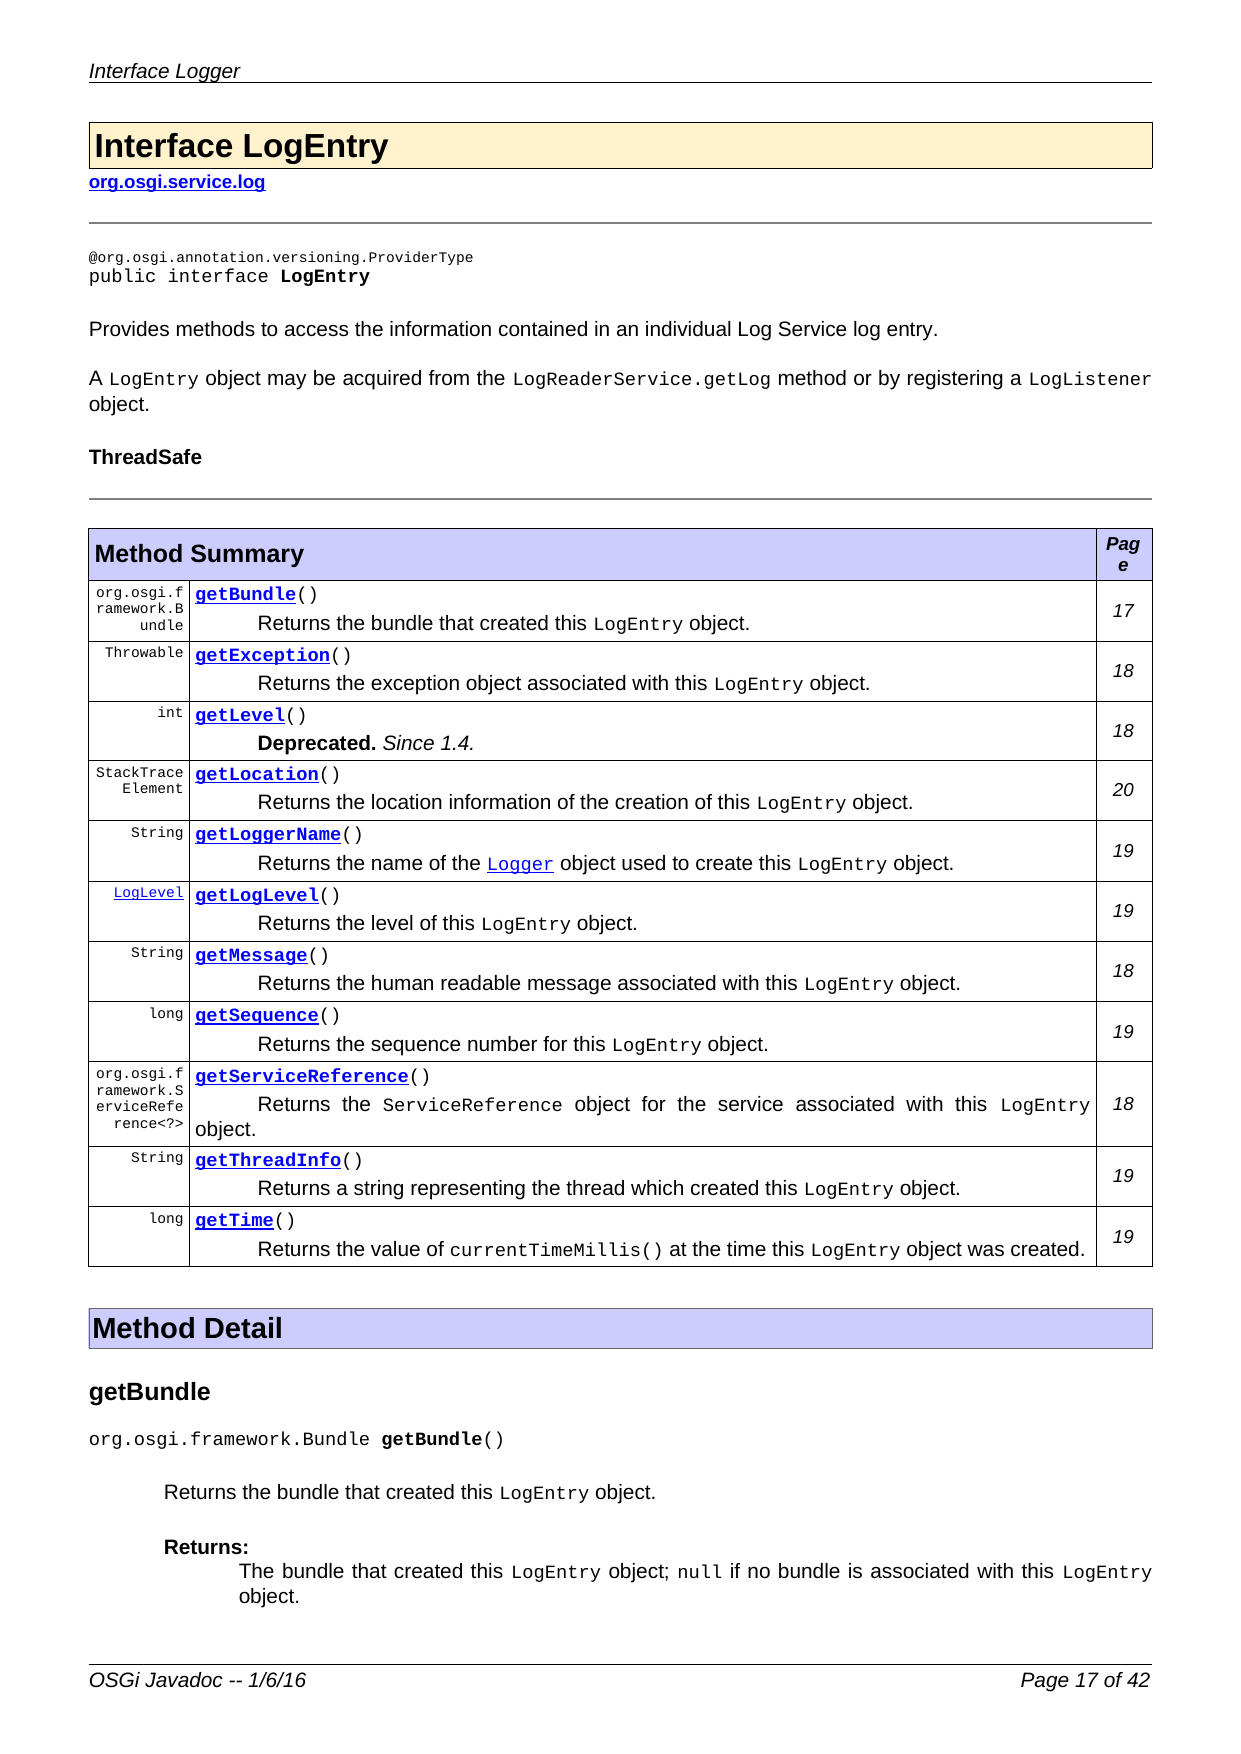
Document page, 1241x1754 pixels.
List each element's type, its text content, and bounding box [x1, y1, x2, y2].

table_cell 19 [1097, 1002, 1152, 1061]
table_cell 19 [1097, 821, 1152, 881]
table_cell getLogLevel() Returns the level of this LogEntry object. [190, 882, 1096, 941]
text org.osgi.service.log [88, 171, 1152, 193]
table_cell 18 [1097, 942, 1152, 1001]
table_cell Throwable [89, 642, 189, 701]
table_cell long [89, 1207, 189, 1266]
table_cell getLevel() Deprecated. Since 1.4. [190, 702, 1096, 760]
table_cell 18 [1097, 642, 1152, 701]
table_header Method Summary [89, 529, 1096, 580]
table_cell org.osgi.framework.Bundle [89, 581, 189, 641]
text org.osgi.framework.Bundle getBundle() [88, 1430, 1152, 1451]
table_cell 19 [1097, 882, 1152, 941]
subtitle Interface LogEntry [90, 123, 1152, 168]
table_cell String [89, 942, 189, 1001]
table_cell getLoggerName() Returns the name of the Logger object used to create this LogEntry object. [190, 821, 1096, 881]
table_cell String [89, 1147, 189, 1206]
table_cell getMessage() Returns the human readable message associated with this LogEntry object. [190, 942, 1096, 1001]
table_cell getSequence() Returns the sequence number for this LogEntry object. [190, 1002, 1096, 1061]
table_cell 17 [1097, 581, 1152, 641]
subtitle Method Detail [90, 1309, 1152, 1348]
text Returns the bundle that created this LogEntry object. [163, 1480, 1152, 1505]
text @org.osgi.annotation.versioning.ProviderType public interface LogEntry [88, 250, 1152, 288]
table_cell 20 [1097, 761, 1152, 820]
table_cell getException() Returns the exception object associated with this LogEntry object. [190, 642, 1096, 701]
table_cell 18 [1097, 702, 1152, 760]
subtitle getBundle [88, 1377, 1152, 1406]
text A LogEntry object may be acquired from the LogReaderService.getLog method or by registering a LogListener object. [88, 366, 1152, 415]
text Returns: [163, 1534, 1152, 1558]
text ThreadSafe [88, 444, 1152, 468]
table_cell org.osgi.framework.ServiceReference<?> [89, 1062, 189, 1146]
table_cell getTime() Returns the value of currentTimeMillis() at the time this LogEntry object was created. [190, 1207, 1096, 1266]
text Provides methods to access the information contained in an individual Log Service log entry. [88, 317, 1152, 341]
table_cell getBundle() Returns the bundle that created this LogEntry object. [190, 581, 1096, 641]
text The bundle that created this LogEntry object; null if no bundle is associated with this LogEntry object. [238, 1558, 1152, 1608]
table_header Page [1097, 529, 1152, 580]
table_cell getThreadInfo() Returns a string representing the thread which created this LogEntry object. [190, 1147, 1096, 1206]
table_cell 18 [1097, 1062, 1152, 1146]
table_cell String [89, 821, 189, 881]
table_cell 18 [1097, 1207, 1152, 1266]
table_cell long [89, 1002, 189, 1061]
table_cell 19 [1097, 1147, 1152, 1206]
table_cell getLocation() Returns the location information of the creation of this LogEntry object. [190, 761, 1096, 820]
table_cell getServiceReference() Returns the ServiceReference object for the service associated with this LogEntry object. [190, 1062, 1096, 1146]
table_cell LogLevel [89, 882, 189, 941]
table_cell int [89, 702, 189, 760]
table_cell StackTraceElement [89, 761, 189, 820]
